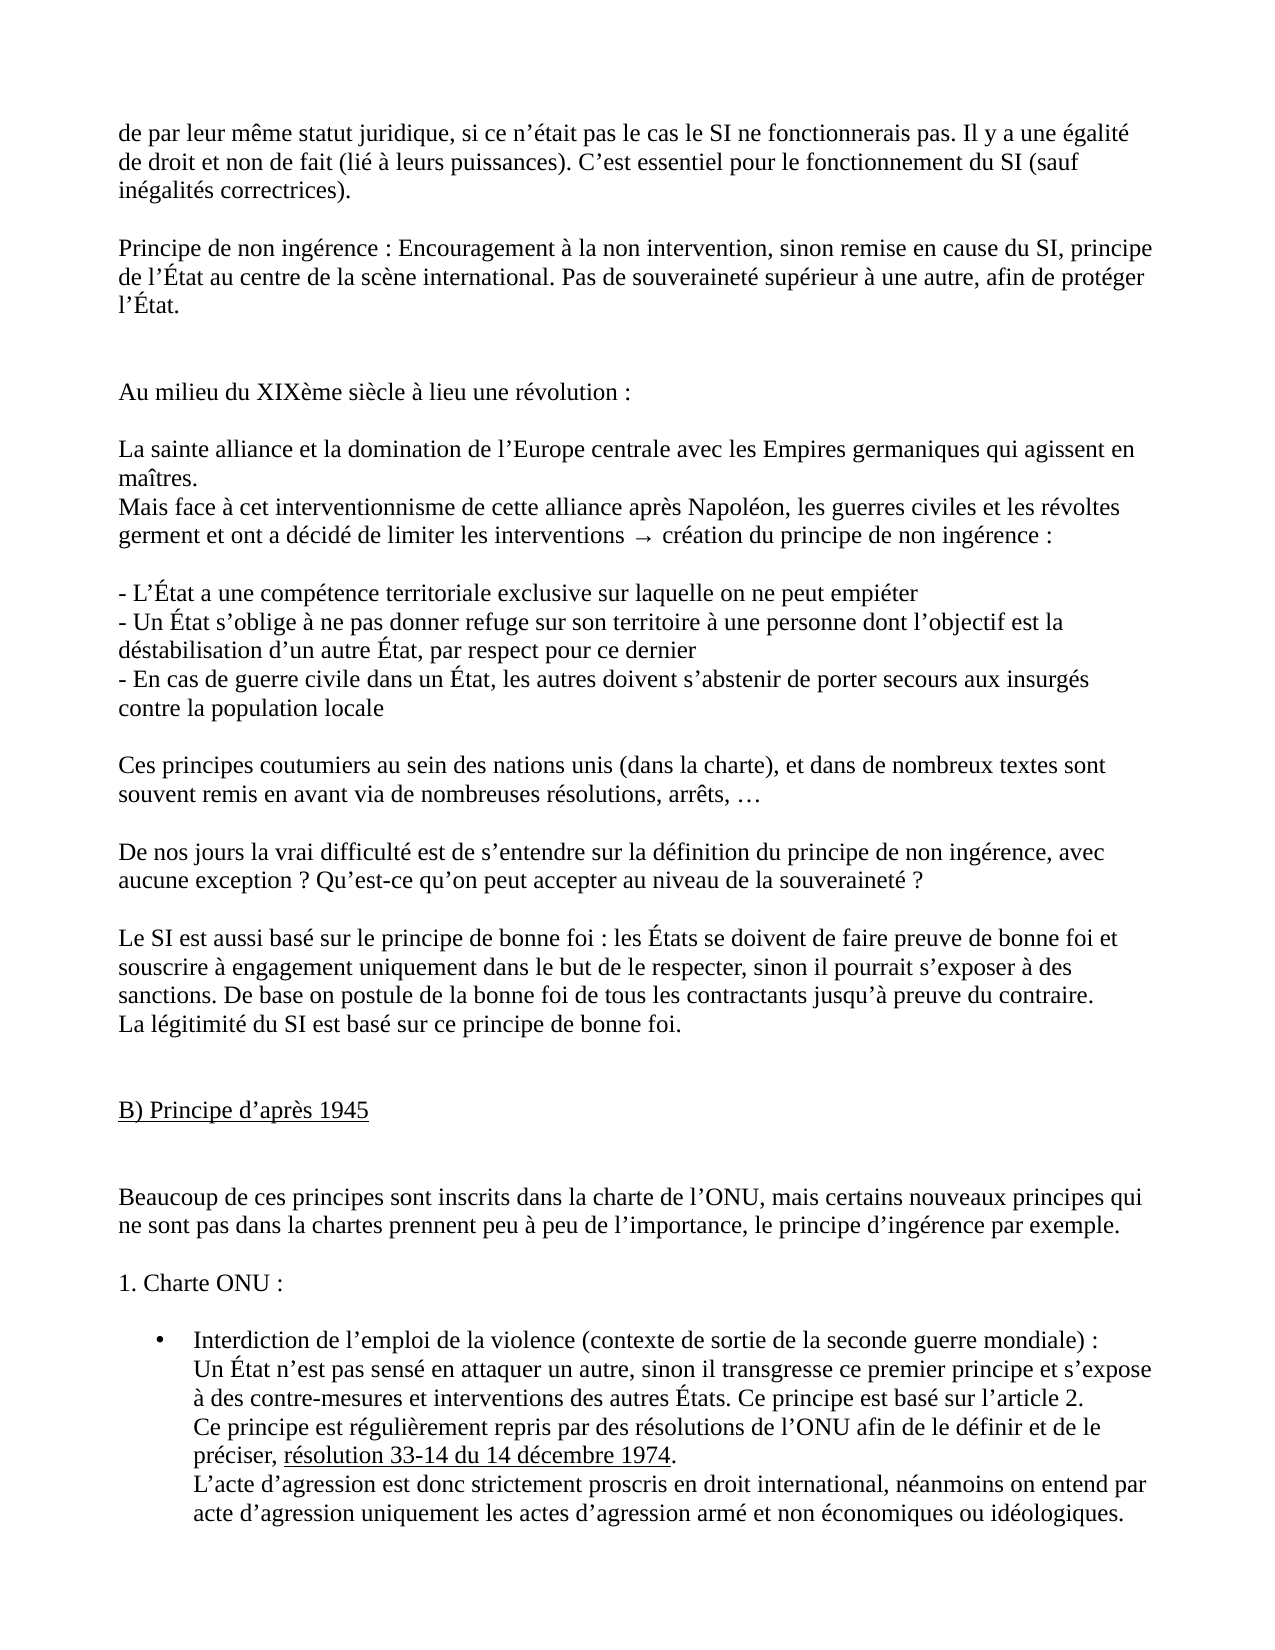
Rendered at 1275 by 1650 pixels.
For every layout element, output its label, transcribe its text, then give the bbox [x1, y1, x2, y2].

text Au milieu du XIXème siècle à lieu une révolution : [118, 377, 1157, 406]
text - L’État a une compétence territoriale exclusive sur laquelle on ne peut empiéter [118, 578, 1157, 607]
text B) Principe d’après 1945 [118, 1096, 1157, 1124]
text Ces principes coutumiers au sein des nations unis (dans la charte), et dans de nombreux textes sont souvent remis en avant via de nombreuses résolutions, arrêts, … [118, 751, 1157, 808]
text De nos jours la vrai difficulté est de s’entendre sur la définition du principe de non ingérence, avec aucune exception ? Qu’est-ce qu’on peut accepter au niveau de la souveraineté ? [118, 837, 1157, 894]
text Le SI est aussi basé sur le principe de bonne foi : les États se doivent de faire preuve de bonne foi et souscrire à engagement uniquement dans le but de le respecter, sinon il pourrait s’exposer à des sanctions. De base on postule de la bonne foi de tous les contractants jusqu’à preuve du contraire. La légitimité du SI est basé sur ce principe de bonne foi. [118, 923, 1157, 1038]
text La sainte alliance et la domination de l’Europe centrale avec les Empires germaniques qui agissent en maîtres. [118, 434, 1157, 492]
text Mais face à cet interventionnisme de cette alliance après Napoléon, les guerres civiles et les révoltes germent et ont a décidé de limiter les interventions → création du principe de non ingérence : [118, 492, 1157, 549]
text - Un État s’oblige à ne pas donner refuge sur son territoire à une personne dont l’objectif est la déstabilisation d’un autre État, par respect pour ce dernier [118, 607, 1157, 664]
text - En cas de guerre civile dans un État, les autres doivent s’abstenir de porter secours aux insurgés contre la population locale [118, 664, 1157, 722]
list Interdiction de l’emploi de la violence (contexte de sortie de la seconde guerre mondiale) : Un État n’est pas sensé en attaquer un autre, sinon il transgresse ce premier principe et s’expose à des contre-mesures et interventions des autres États. Ce principe est basé sur l’article 2. Ce principe est régulièrement repris par des résolutions de l’ONU afin de le définir et de le préciser, résolution 33-14 du 14 décembre 1974. L’acte d’agression est donc strictement proscris en droit international, néanmoins on entend par acte d’agression uniquement les actes d’agression armé et non économiques ou idéologiques. [156, 1326, 1157, 1527]
text de par leur même statut juridique, si ce n’était pas le cas le SI ne fonctionnerais pas. Il y a une égalité de droit et non de fait (lié à leurs puissances). C’est essentiel pour le fonctionnement du SI (sauf inégalités correctrices). [118, 118, 1157, 204]
text Beaucoup de ces principes sont inscrits dans la charte de l’ONU, mais certains nouveaux principes qui ne sont pas dans la chartes prennent peu à peu de l’importance, le principe d’ingérence par exemple. [118, 1182, 1157, 1239]
text Principe de non ingérence : Encouragement à la non intervention, sinon remise en cause du SI, principe de l’État au centre de la scène international. Pas de souveraineté supérieur à une autre, afin de protéger l’État. [118, 233, 1157, 319]
text 1. Charte ONU : [118, 1268, 1157, 1297]
